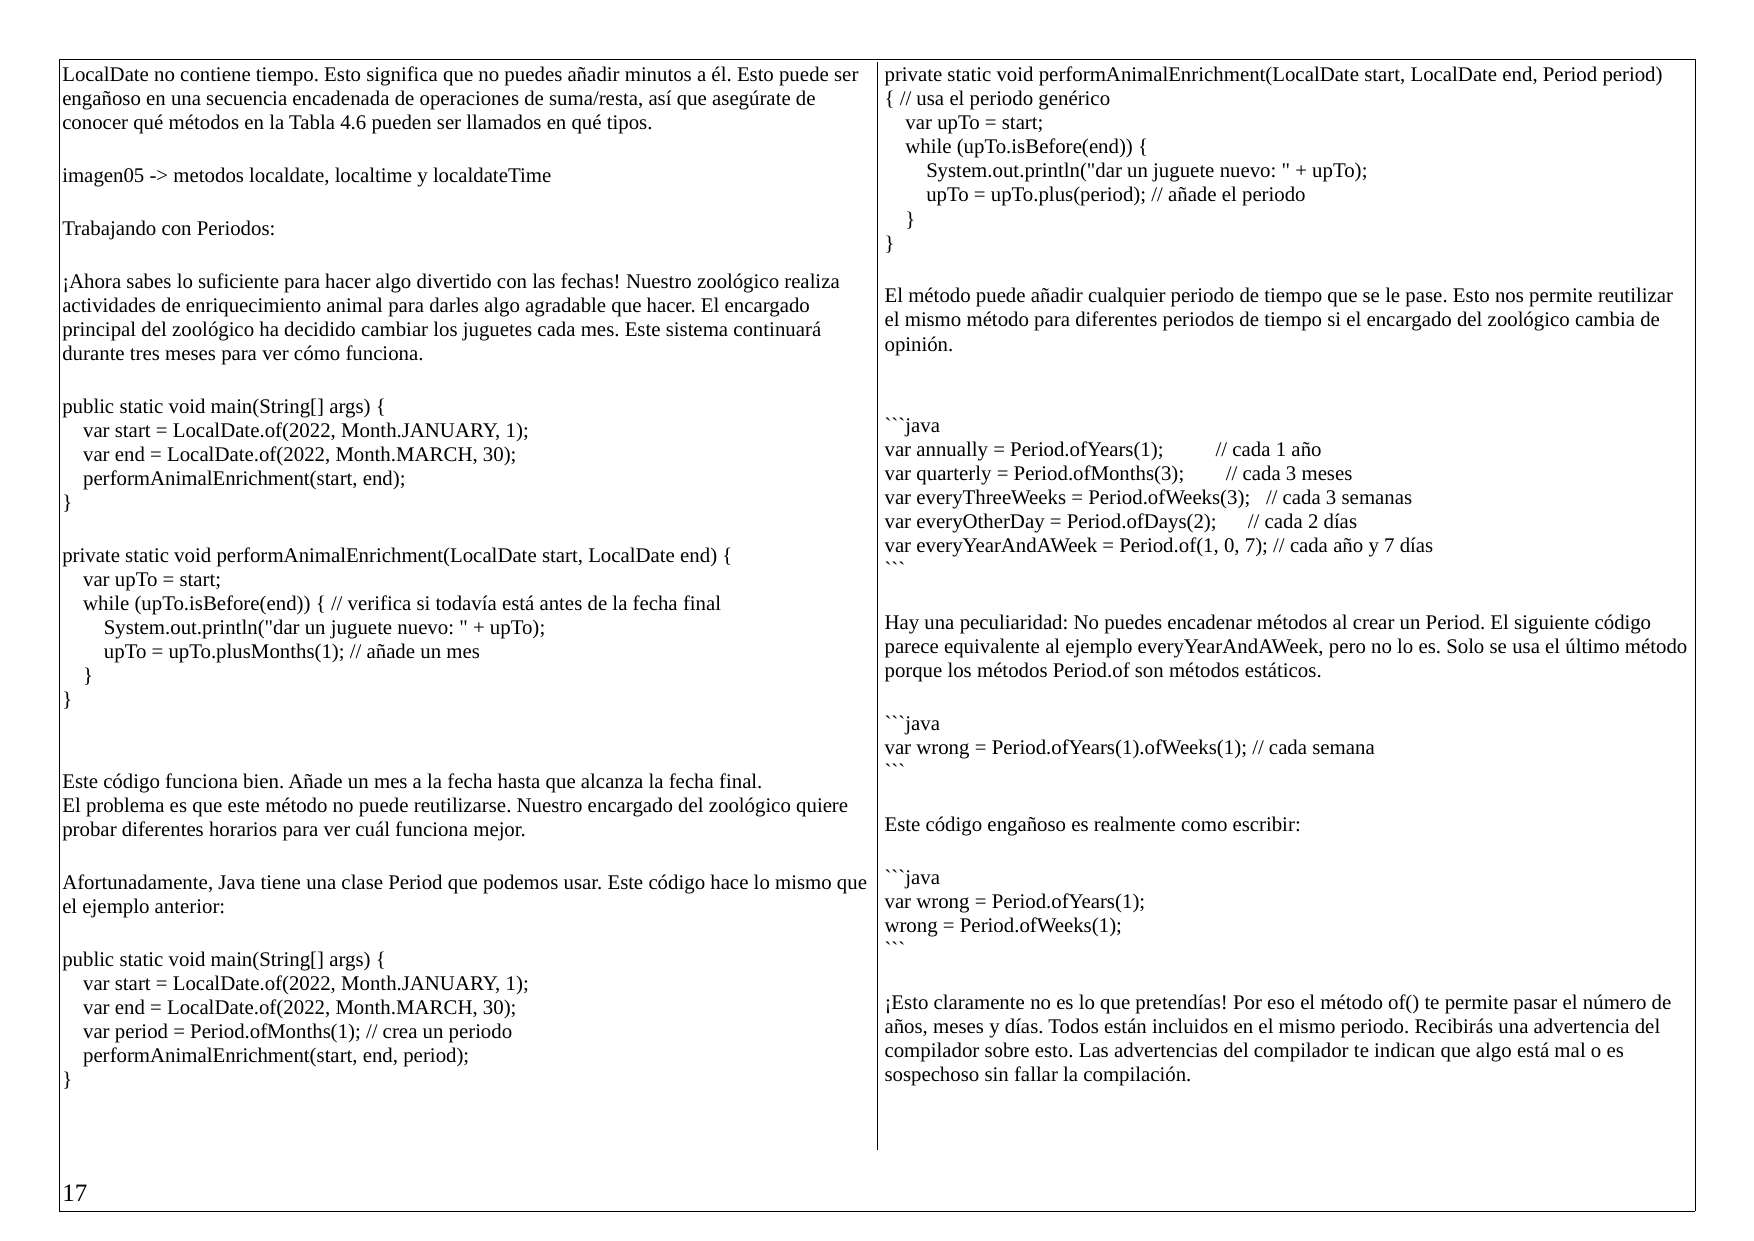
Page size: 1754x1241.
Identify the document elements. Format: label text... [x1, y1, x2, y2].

text } [62, 1067, 869, 1091]
text } [884, 206, 1692, 231]
text var quarterly = Period.ofMonths(3); // cada 3 meses [884, 461, 1692, 485]
text public static void main(String[] args) { [62, 946, 869, 971]
text while (upTo.isBefore(end)) { [884, 134, 1692, 158]
text ```java [884, 413, 1692, 437]
text var annually = Period.ofYears(1); // cada 1 año [884, 437, 1692, 461]
text Este código engañoso es realmente como escribir: [884, 812, 1692, 836]
text El problema es que este método no puede reutilizarse. Nuestro encargado del zoológico quiere probar diferentes horarios para ver cuál funciona mejor. [62, 793, 869, 841]
text var upTo = start; [62, 567, 869, 591]
text } [62, 663, 869, 687]
text var everyYearAndAWeek = Period.of(1, 0, 7); // cada año y 7 días [884, 533, 1692, 557]
text ¡Esto claramente no es lo que pretendías! Por eso el método of() te permite pasar el número de años, meses y días. Todos están incluidos en el mismo periodo. Recibirás una advertencia del compilador sobre esto. Las advertencias del compilador te indican que algo está mal o es sospechoso sin fallar la compilación. [884, 990, 1692, 1086]
text var upTo = start; [884, 110, 1692, 134]
text var everyOtherDay = Period.ofDays(2); // cada 2 días [884, 509, 1692, 533]
text LocalDate no contiene tiempo. Esto significa que no puedes añadir minutos a él. Esto puede ser engañoso en una secuencia encadenada de operaciones de suma/resta, así que asegúrate de conocer qué métodos en la Tabla 4.6 pueden ser llamados en qué tipos. [62, 62, 869, 134]
text var start = LocalDate.of(2022, Month.JANUARY, 1); [62, 971, 869, 994]
text Trabajando con Periodos: [62, 216, 869, 240]
text Hay una peculiaridad: No puedes encadenar métodos al crear un Period. El siguiente código parece equivalente al ejemplo everyYearAndAWeek, pero no lo es. Solo se usa el último método porque los métodos Period.of son métodos estáticos. [884, 610, 1692, 682]
text ```java [884, 865, 1692, 889]
text El método puede añadir cualquier periodo de tiempo que se le pase. Esto nos permite reutilizar el mismo método para diferentes periodos de tiempo si el encargado del zoológico cambia de opinión. [884, 283, 1692, 356]
text var wrong = Period.ofYears(1); [884, 889, 1692, 913]
text while (upTo.isBefore(end)) { // verifica si todavía está antes de la fecha final [62, 591, 869, 615]
text ``` [884, 759, 1692, 783]
text ``` [884, 937, 1692, 961]
text performAnimalEnrichment(start, end, period); [62, 1043, 869, 1067]
text imagen05 -> metodos localdate, localtime y localdateTime [62, 163, 869, 187]
text var end = LocalDate.of(2022, Month.MARCH, 30); [62, 442, 869, 466]
text private static void performAnimalEnrichment(LocalDate start, LocalDate end, Period period) { // usa el periodo genérico [884, 62, 1692, 110]
text } [62, 490, 869, 514]
text ¡Ahora sabes lo suficiente para hacer algo divertido con las fechas! Nuestro zoológico realiza actividades de enriquecimiento animal para darles algo agradable que hacer. El encargado principal del zoológico ha decidido cambiar los juguetes cada mes. Este sistema continuará durante tres meses para ver cómo funciona. [62, 269, 869, 365]
text } [884, 231, 1692, 254]
text ```java [884, 711, 1692, 735]
text System.out.println("dar un juguete nuevo: " + upTo); [884, 158, 1692, 182]
text var period = Period.ofMonths(1); // crea un periodo [62, 1019, 869, 1043]
text System.out.println("dar un juguete nuevo: " + upTo); [62, 615, 869, 639]
text performAnimalEnrichment(start, end); [62, 466, 869, 490]
text wrong = Period.ofWeeks(1); [884, 913, 1692, 937]
text ``` [884, 557, 1692, 581]
text var wrong = Period.ofYears(1).ofWeeks(1); // cada semana [884, 735, 1692, 759]
text var everyThreeWeeks = Period.ofWeeks(3); // cada 3 semanas [884, 485, 1692, 509]
text var end = LocalDate.of(2022, Month.MARCH, 30); [62, 994, 869, 1019]
text var start = LocalDate.of(2022, Month.JANUARY, 1); [62, 418, 869, 442]
text Este código funciona bien. Añade un mes a la fecha hasta que alcanza la fecha final. [62, 769, 869, 793]
text public static void main(String[] args) { [62, 394, 869, 418]
text Afortunadamente, Java tiene una clase Period que podemos usar. Este código hace lo mismo que el ejemplo anterior: [62, 869, 869, 918]
text upTo = upTo.plusMonths(1); // añade un mes [62, 639, 869, 663]
text upTo = upTo.plus(period); // añade el periodo [884, 182, 1692, 206]
text private static void performAnimalEnrichment(LocalDate start, LocalDate end) { [62, 543, 869, 567]
text } [62, 687, 869, 711]
